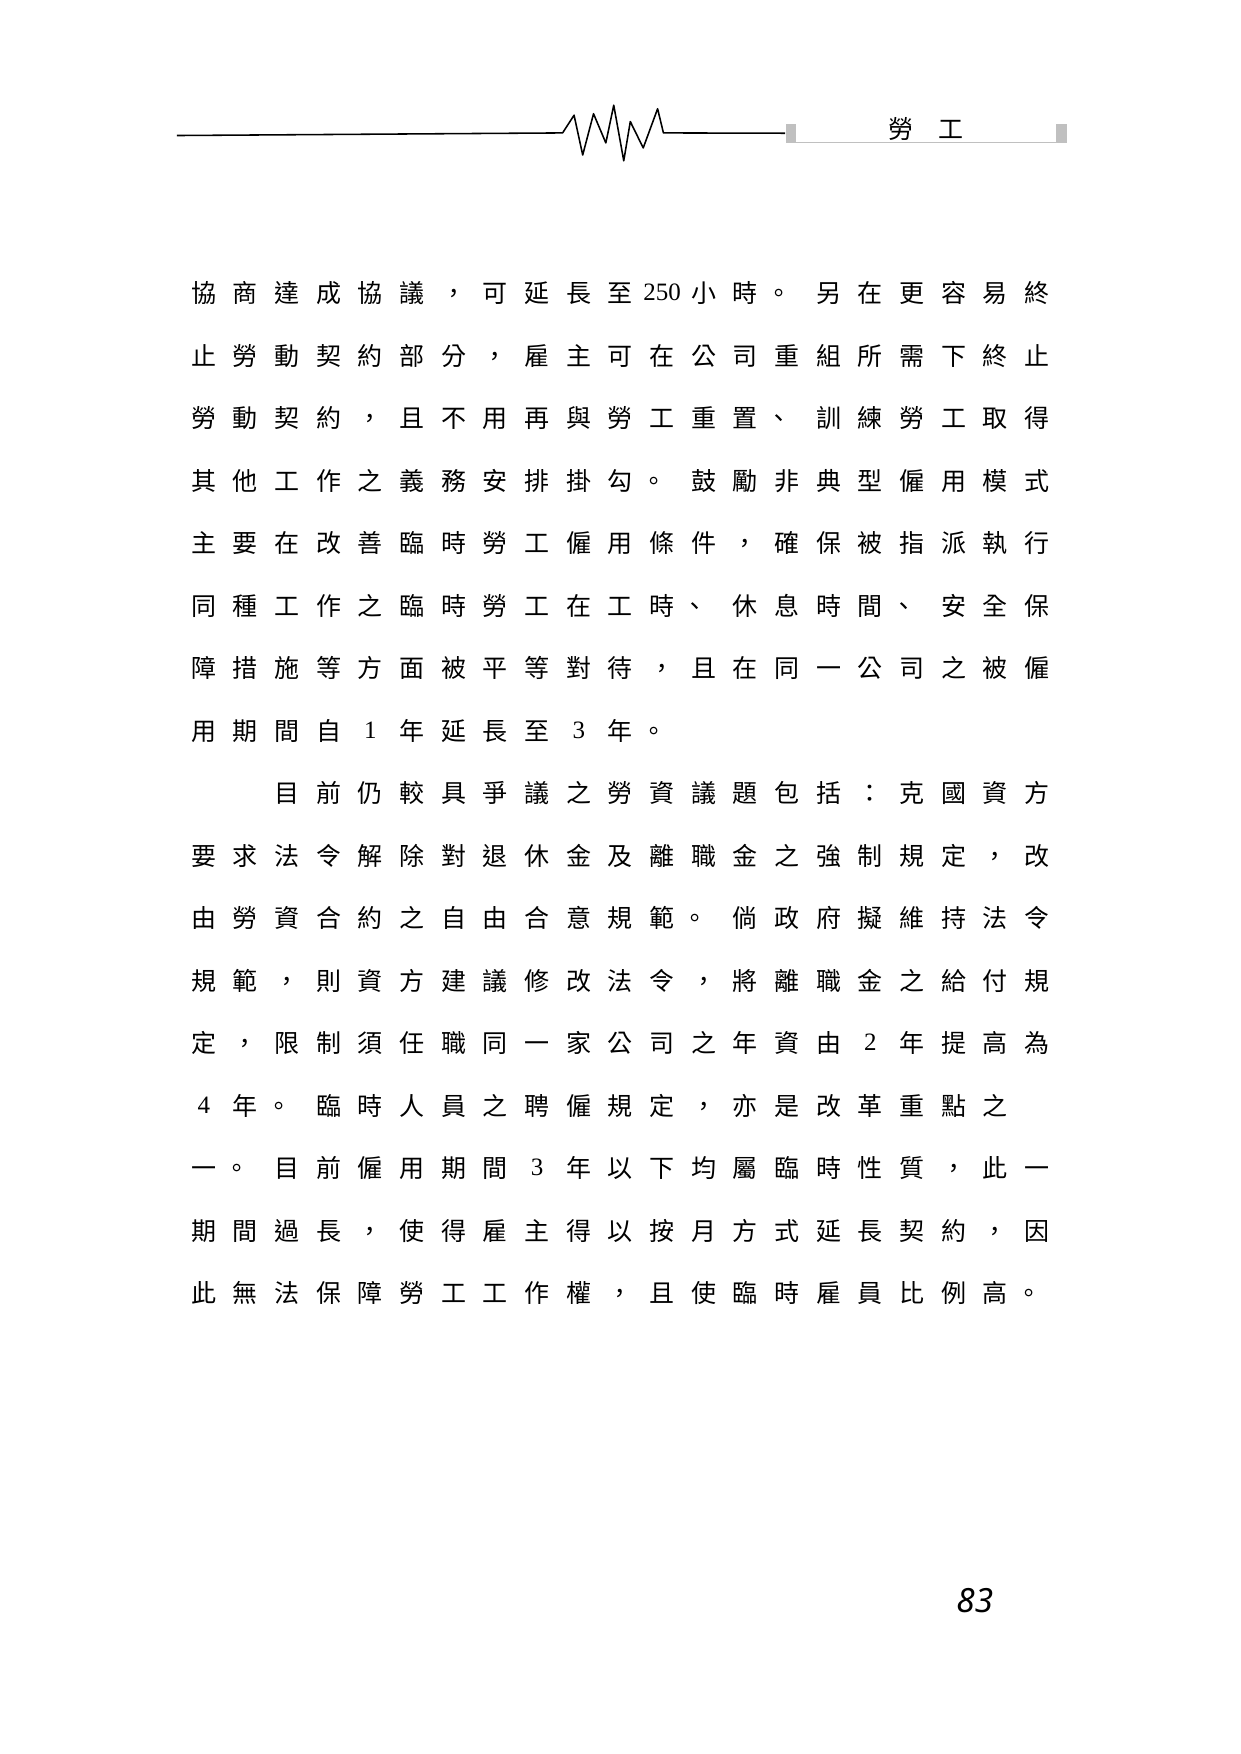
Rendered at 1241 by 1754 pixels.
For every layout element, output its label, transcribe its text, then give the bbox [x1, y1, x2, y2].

text 協商達成協議，可延長至250小時。另在更容易終止勞動契約部分，雇主可在公司重組所需下終止勞動契約，且不用再與勞工重置、訓練勞工取得其他工作之義務安排掛勾。鼓勵非典型僱用模式主要在改善臨時勞工僱用條件，確保被指派執行同種工作之臨時勞工在工時、休息時間、安全保障措施等方面被平等對待，且在同一公司之被僱用期間自1年延長至3年。 [183, 250, 1058, 750]
text 目前仍較具爭議之勞資議題包括：克國資方要求法令解除對退休金及離職金之強制規定，改由勞資合約之自由合意規範。倘政府擬維持法令規範，則資方建議修改法令，將離職金之給付規定，限制須任職同一家公司之年資由2年提高為4年。臨時人員之聘僱規定，亦是改革重點之一。目前僱用期間3年以下均屬臨時性質，此一期間過長，使得雇主得以按月方式延長契約，因此無法保障勞工工作權，且使臨時雇員比例高。 [183, 750, 1058, 1313]
